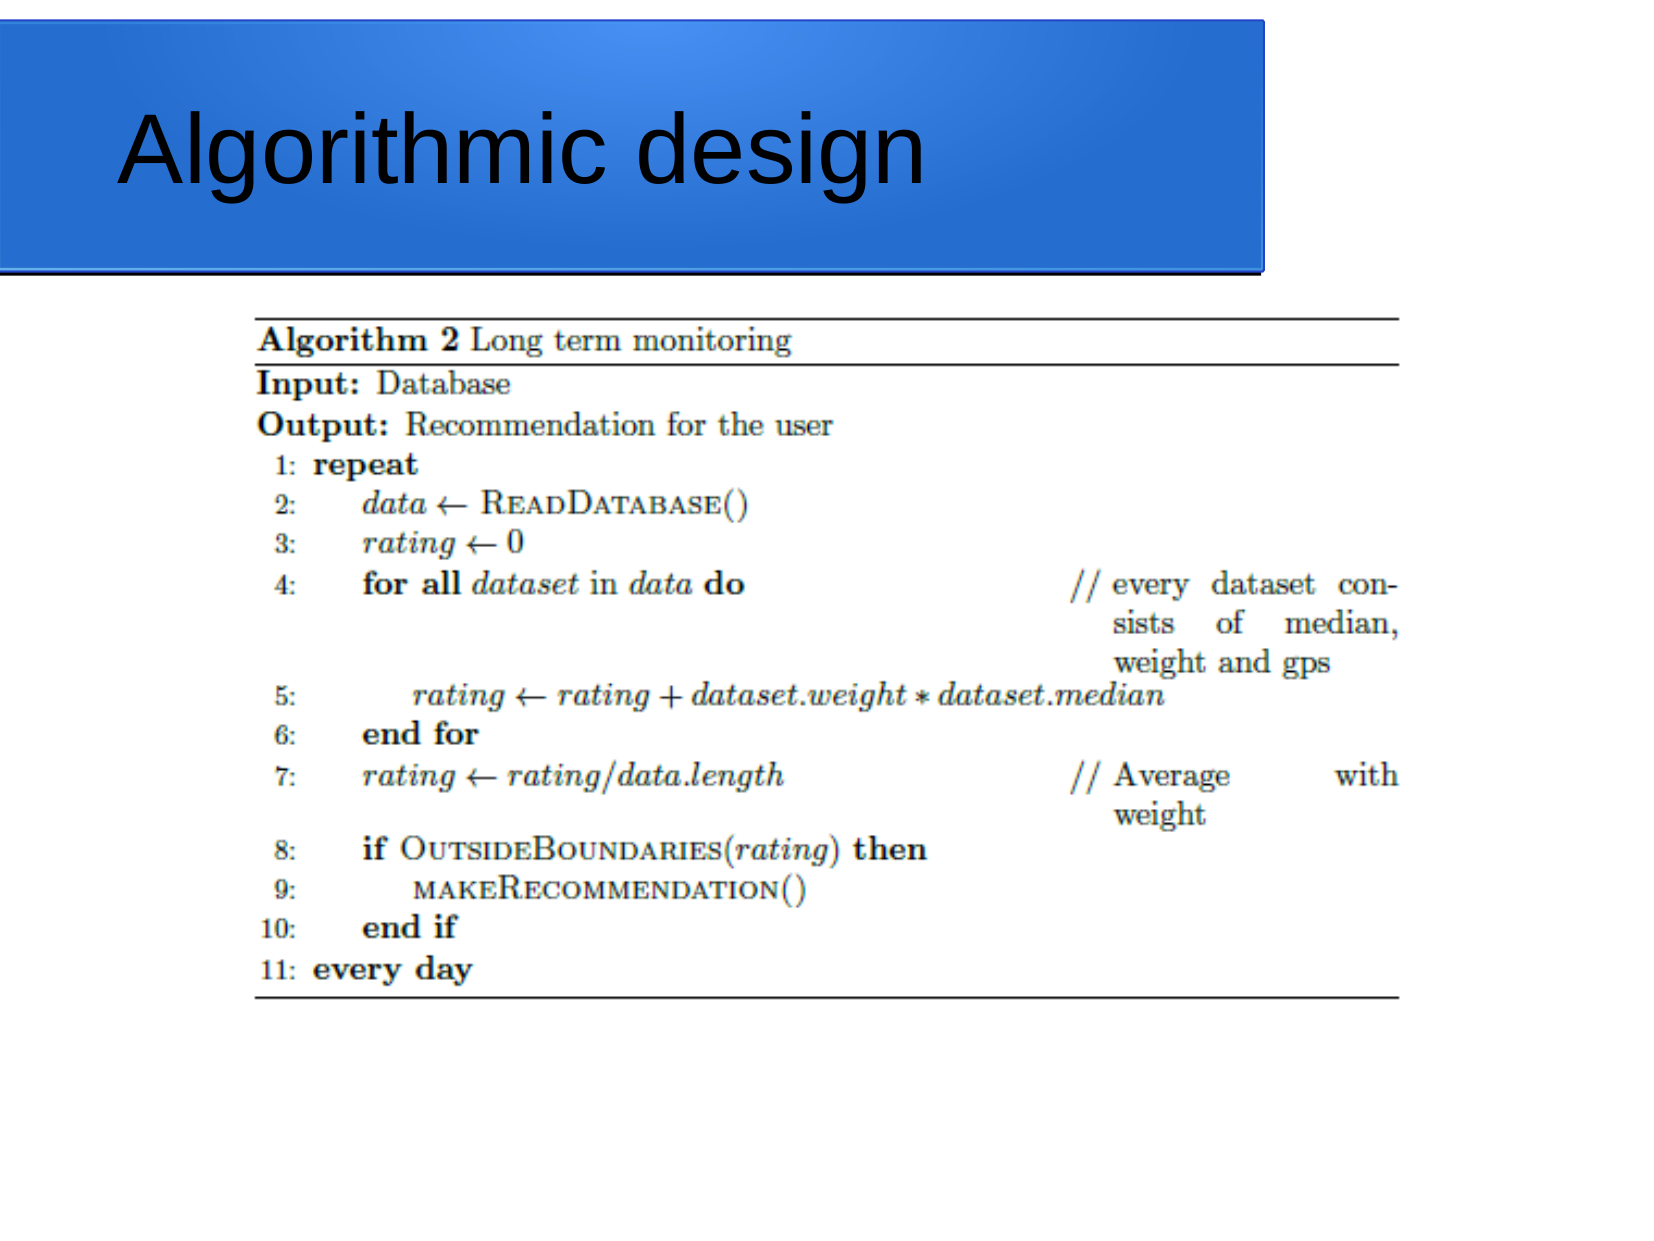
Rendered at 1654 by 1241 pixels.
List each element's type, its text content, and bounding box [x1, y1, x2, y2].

title Algorithmic design [82, 47, 1235, 252]
picture [225, 299, 1428, 1019]
